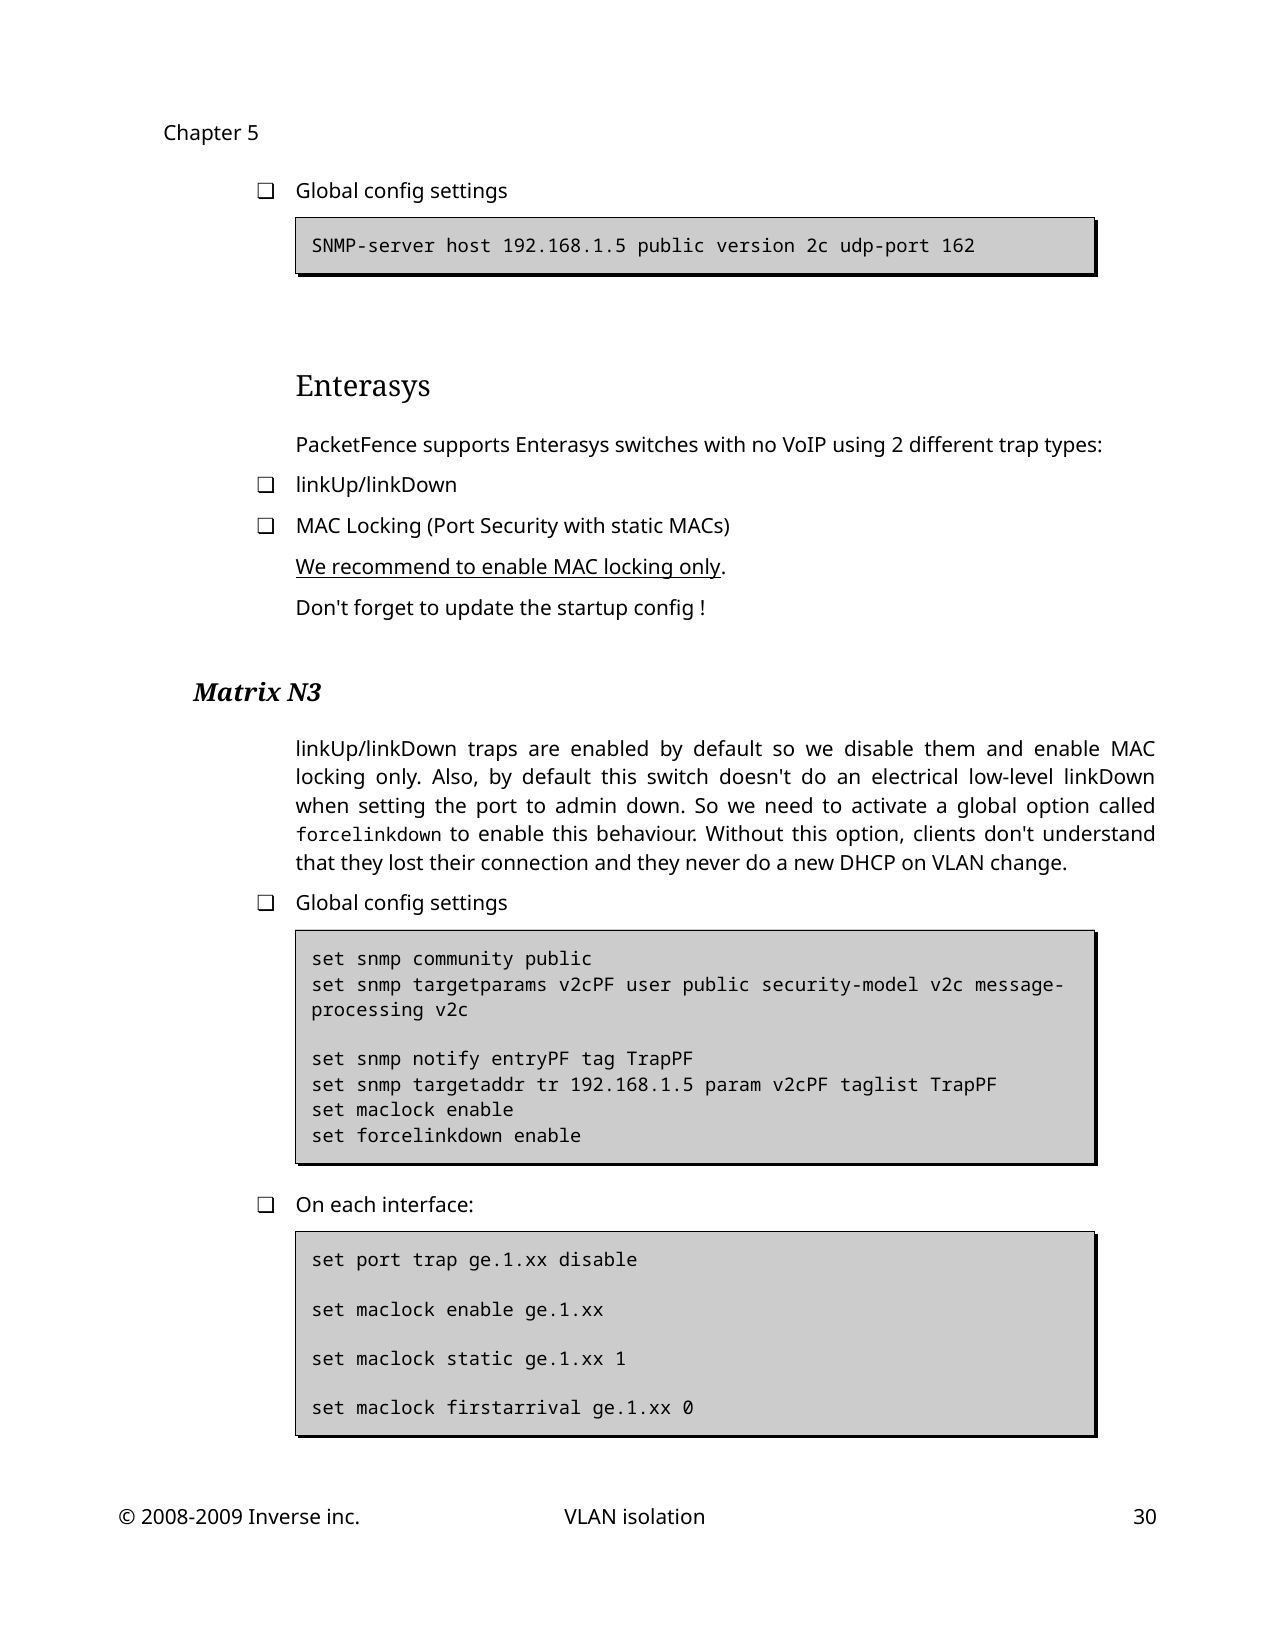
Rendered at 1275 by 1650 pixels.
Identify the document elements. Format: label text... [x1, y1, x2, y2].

text SNMP-server host 192.168.1.5 public version 2c udp-port 162 [296, 218, 1094, 273]
text set port trap ge.1.xx disable [296, 1232, 1094, 1272]
text Don't forget to update the startup config ! [295, 593, 1157, 622]
text PacketFence supports Enterasys switches with no VoIP using 2 different trap types: [295, 430, 1157, 458]
text set maclock firstarrival ge.1.xx 0 [296, 1378, 1094, 1435]
list ❏ MAC Locking (Port Security with static MACs) [256, 512, 1157, 540]
list ❏ Global config settings [256, 888, 1157, 917]
subtitle Enterasys [295, 365, 1157, 405]
list ❏ Global config settings [256, 176, 1157, 204]
text We recommend to enable MAC locking only. [295, 552, 1157, 581]
text set maclock static ge.1.xx 1 [296, 1329, 1094, 1371]
subtitle Matrix N3 [156, 675, 1157, 709]
text linkUp/linkDown traps are enabled by default so we disable them and enable MAC locking only. Also, by default this switch doesn't do an electrical low-level linkDown when setting the port to admin down. So we need to activate a global option called forcelinkdown to enable this behaviour. Without this option, clients don't understand that they lost their connection and they never do a new DHCP on VLAN change. [295, 734, 1157, 876]
text set maclock enable ge.1.xx [296, 1280, 1094, 1321]
text set snmp community public set snmp targetparams v2cPF user public security-model v2c message-processing v2c [296, 931, 1094, 1022]
list ❏ On each interface: [256, 1190, 1157, 1218]
text set snmp notify entryPF tag TrapPF set snmp targetaddr tr 192.168.1.5 param v2cPF taglist TrapPF set maclock enable set forcelinkdown enable [296, 1030, 1094, 1163]
list ❏ linkUp/linkDown [256, 471, 1157, 499]
